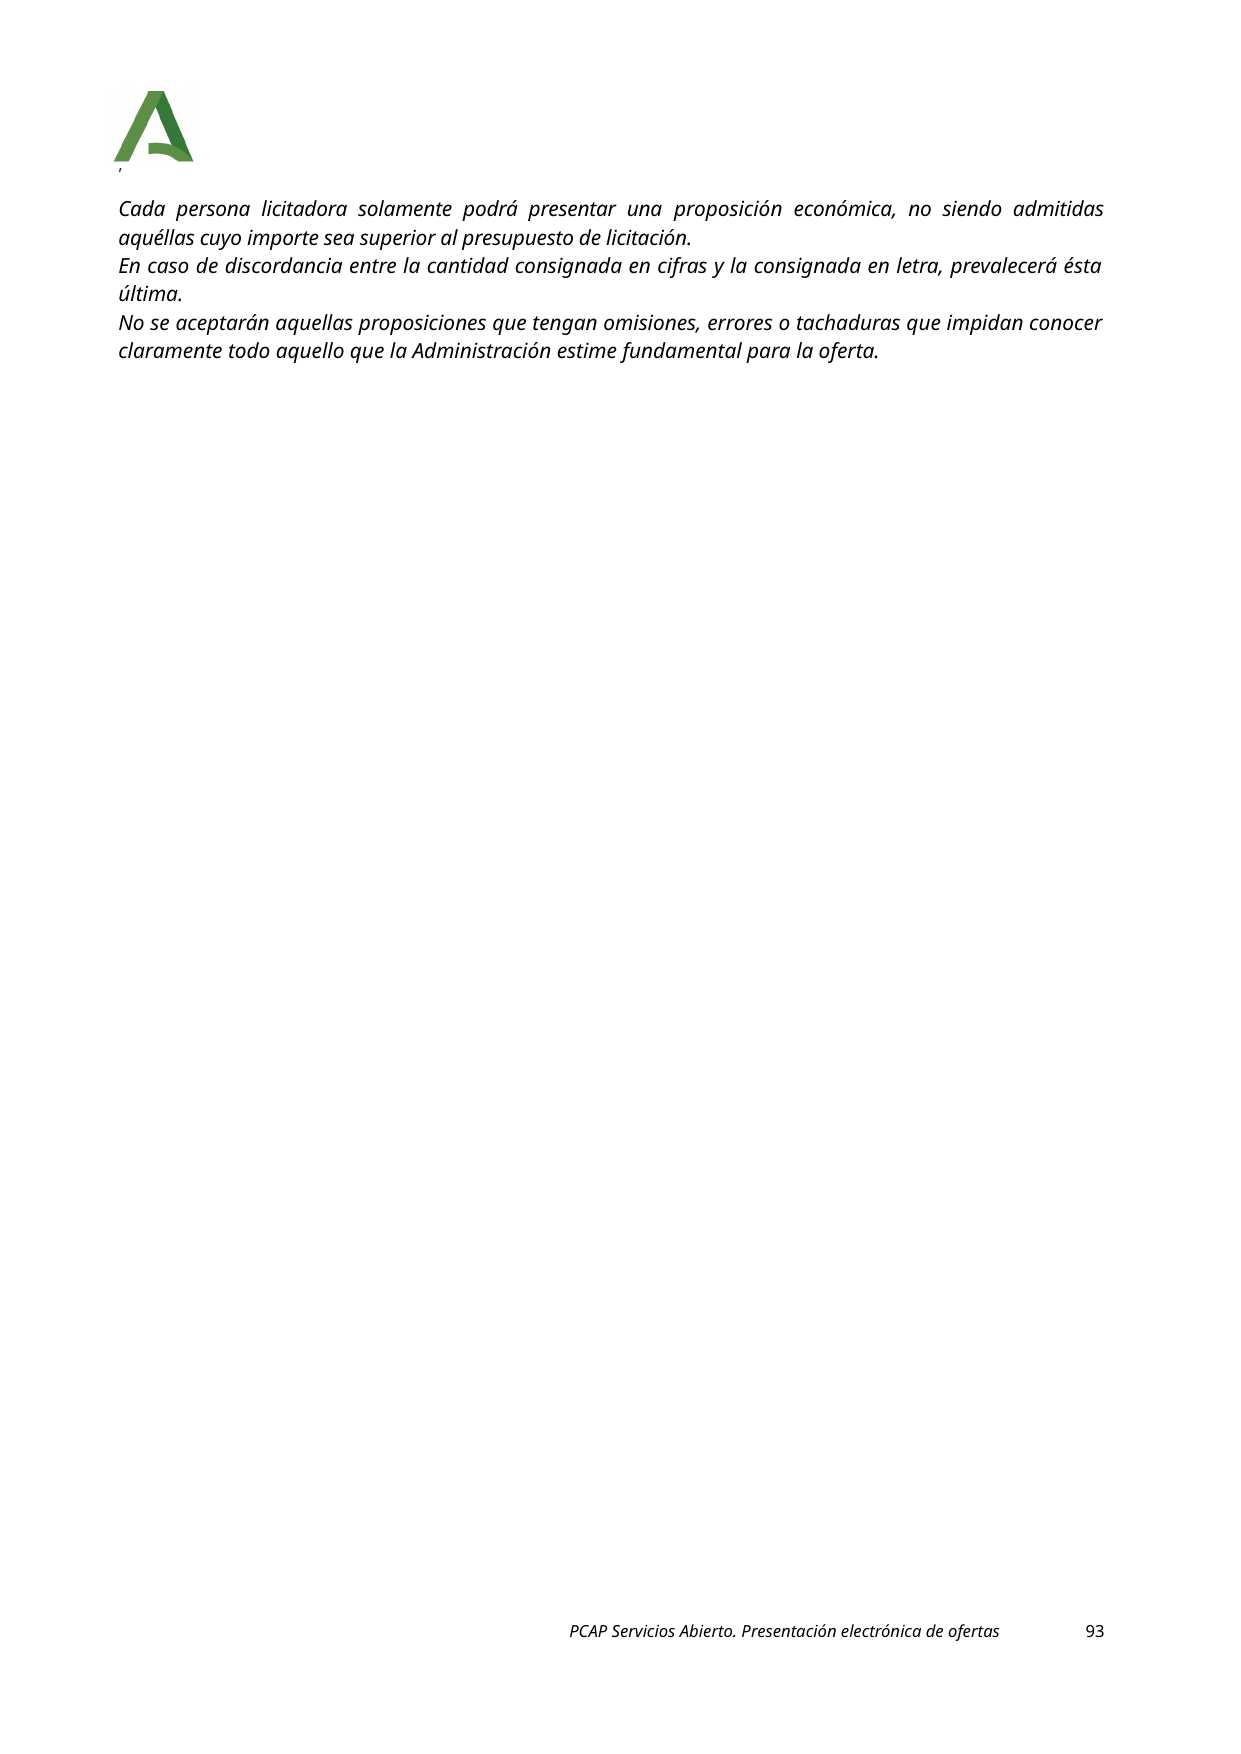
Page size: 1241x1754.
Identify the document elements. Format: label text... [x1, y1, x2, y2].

picture [109, 86, 198, 166]
text En caso de discordancia entre la cantidad consignada en cifras y la consignada en letra, prevalecerá ésta última. [118, 251, 1104, 308]
text No se aceptarán aquellas proposiciones que tengan omisiones, errores o tachaduras que impidan conocer claramente todo aquello que la Administración estime fundamental para la oferta. [118, 308, 1104, 365]
text Cada persona licitadora solamente podrá presentar una proposición económica, no siendo admitidas aquéllas cuyo importe sea superior al presupuesto de licitación. [118, 194, 1104, 251]
